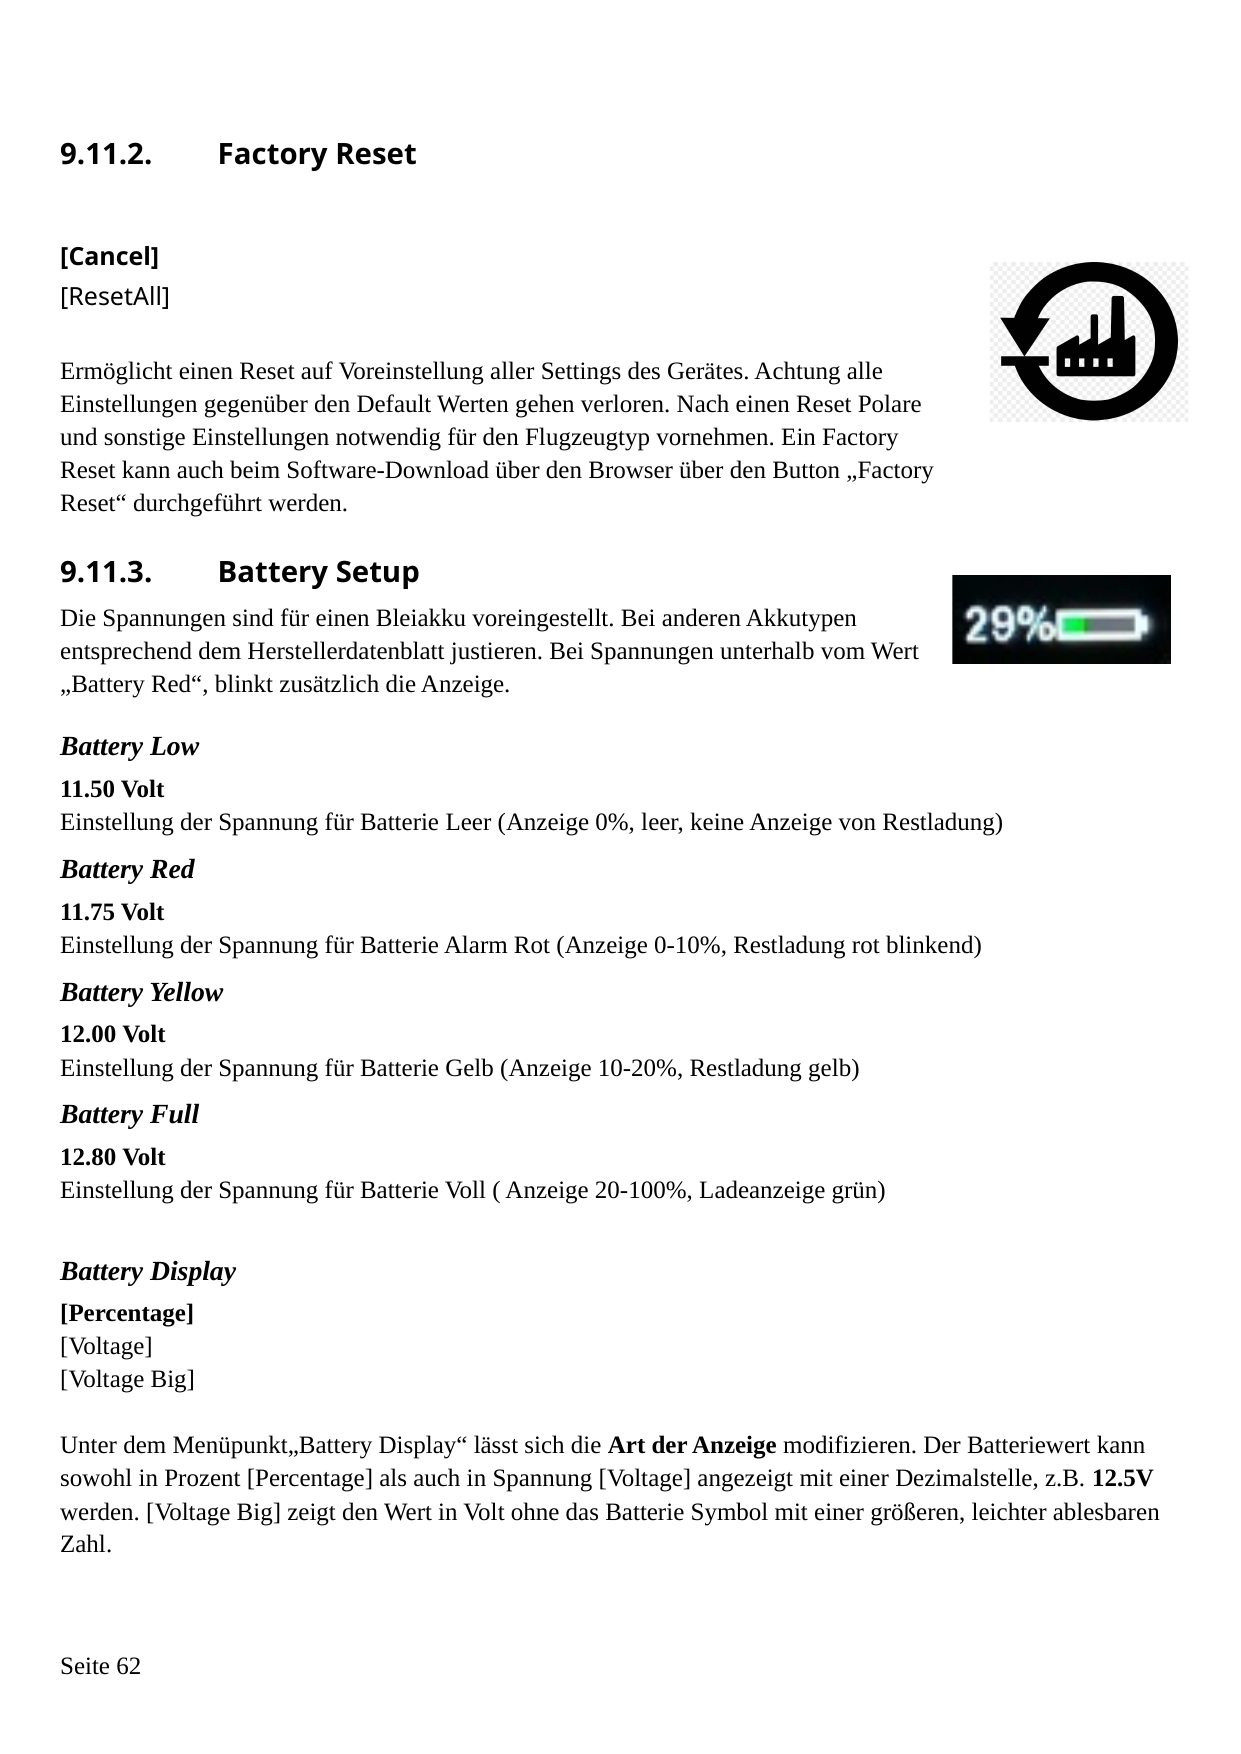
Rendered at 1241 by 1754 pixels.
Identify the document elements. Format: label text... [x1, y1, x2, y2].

text [Voltage Big] [60, 1364, 1207, 1393]
text Einstellung der Spannung für Batterie Gelb (Anzeige 10-20%, Restladung gelb) [60, 1053, 1207, 1081]
text Unter dem Menüpunkt„Battery Display“ lässt sich die Art der Anzeige modifizieren. Der Batteriewert kann sowohl in Prozent [Percentage] als auch in Spannung [Voltage] angezeigt mit einer Dezimalstelle, z.B. 12.5V werden. [Voltage Big] zeigt den Wert in Volt ohne das Batterie Symbol mit einer größeren, leichter ablesbaren Zahl. [60, 1431, 1207, 1558]
text Einstellung der Spannung für Batterie Leer (Anzeige 0%, leer, keine Anzeige von Restladung) [60, 807, 1207, 836]
text Ermöglicht einen Reset auf Voreinstellung aller Settings des Gerätes. Achtung alle Einstellungen gegenüber den Default Werten gehen verloren. Nach einen Reset Polare und sonstige Einstellungen notwendig für den Flugzeugtyp vornehmen. Ein Factory Reset kann auch beim Software-Download über den Browser über den Button „Factory Reset“ durchgeführt werden. [60, 356, 1207, 517]
text Die Spannungen sind für einen Bleiakku voreingestellt. Bei anderen Akkutypen entsprechend dem Herstellerdatenblatt justieren. Bei Spannungen unterhalb vom Wert „Battery Red“, blinkt zusätzlich die Anzeige. [60, 603, 1207, 698]
text 11.50 Volt [60, 774, 1207, 802]
picture [952, 575, 1171, 664]
text 12.00 Volt [60, 1019, 1207, 1048]
subtitle Factory Reset [60, 133, 1207, 173]
subtitle Battery Red [60, 852, 1207, 884]
subtitle Battery Yellow [60, 975, 1207, 1007]
subtitle Battery Setup [60, 551, 1207, 591]
text [Voltage] [60, 1331, 1207, 1360]
text [1189, 278, 1207, 312]
subtitle Battery Full [60, 1098, 1207, 1130]
subtitle Battery Display [60, 1254, 1207, 1286]
text [Cancel] [60, 239, 1207, 273]
text [Percentage] [60, 1298, 1207, 1327]
text Einstellung der Spannung für Batterie Voll ( Anzeige 20-100%, Ladeanzeige grün) [60, 1176, 1207, 1204]
text 12.80 Volt [60, 1142, 1207, 1171]
text Einstellung der Spannung für Batterie Alarm Rot (Anzeige 0-10%, Restladung rot blinkend) [60, 930, 1207, 958]
text 11.75 Volt [60, 897, 1207, 925]
subtitle Battery Low [60, 729, 1207, 761]
text [ResetAll] [60, 278, 989, 312]
picture [989, 262, 1189, 422]
